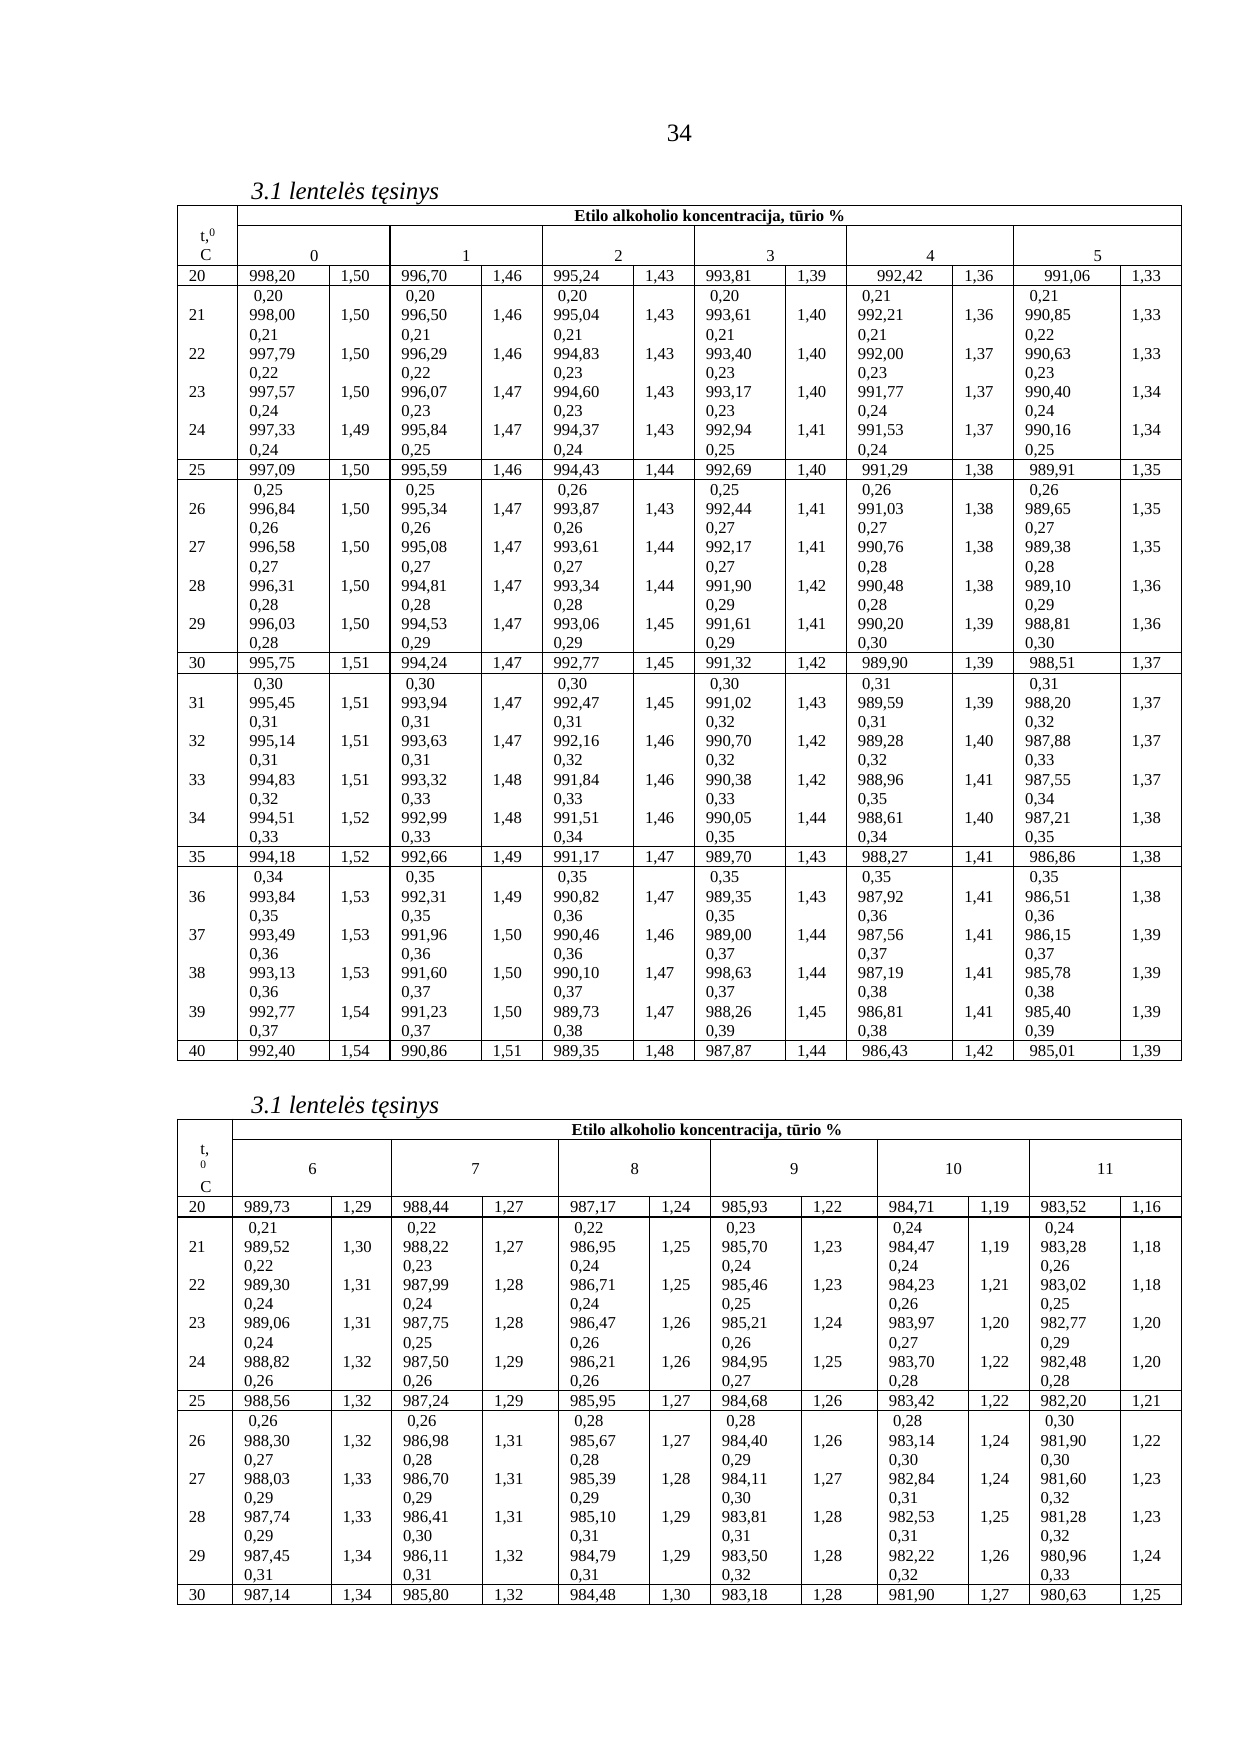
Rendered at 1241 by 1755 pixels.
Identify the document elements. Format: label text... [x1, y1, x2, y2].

table_cell 1,29 [483, 1391, 558, 1410]
table_cell 992,77 [543, 653, 633, 672]
table_cell 1 [391, 226, 542, 265]
table_cell 0,20 993,61 0,21 993,40 0,23 993,17 0,23 992,94 0,25 [695, 286, 785, 458]
table_cell 1,24 [650, 1197, 710, 1216]
table_cell 1,42 [953, 1041, 1013, 1060]
table_cell 1,39 [953, 653, 1013, 672]
table_cell 1,47 [482, 653, 542, 672]
table_cell 30 [178, 1585, 232, 1604]
table_cell 980,63 [1030, 1585, 1120, 1604]
table_cell 1,23 1,23 1,24 1,25 [802, 1218, 877, 1390]
table_cell 1,27 1,28 1,29 1,29 [650, 1411, 710, 1584]
table_cell 1,19 1,21 1,20 1,22 [969, 1218, 1029, 1390]
table_cell 1,37 [1121, 653, 1181, 672]
table_cell 1,38 [953, 460, 1013, 479]
table_cell 1,47 1,46 1,47 1,47 [634, 867, 694, 1040]
table_cell 0,35 992,31 0,35 991,96 0,36 991,60 0,37 991,23 0,37 [391, 867, 481, 1040]
table_cell 995,59 [391, 460, 481, 479]
table_cell 1,30 [650, 1585, 710, 1604]
table_cell 988,56 [233, 1391, 331, 1410]
table_cell 1,30 1,31 1,31 1,32 [332, 1218, 391, 1390]
table_cell 0,23 985,70 0,24 985,46 0,25 985,21 0,26 984,95 0,27 [711, 1218, 801, 1390]
table_cell 1,51 [330, 653, 389, 672]
table_cell 1,41 [953, 847, 1013, 866]
table_cell 10 [878, 1140, 1029, 1196]
table_cell 1,46 [482, 460, 542, 479]
table_cell 36 37 38 39 [178, 867, 237, 1040]
table_cell 986,43 [847, 1041, 952, 1060]
table_cell 983,42 [878, 1391, 968, 1410]
table_cell 1,38 1,39 1,39 1,39 [1121, 867, 1181, 1040]
table_cell 987,87 [695, 1041, 785, 1060]
table_cell 20 [178, 266, 237, 285]
table_cell 1,47 1,47 1,47 1,47 [482, 480, 542, 652]
table_cell 1,43 [786, 847, 846, 866]
table_cell 1,27 [969, 1585, 1029, 1604]
table_cell 995,24 [543, 266, 633, 285]
table_cell 1,50 1,50 1,50 1,49 [330, 286, 389, 458]
table_cell 1,42 [786, 653, 846, 672]
table_cell 982,20 [1030, 1391, 1120, 1410]
text 3.1 lentelės tęsinys [177, 176, 1181, 205]
table_cell 1,32 [332, 1391, 391, 1410]
table_cell 0,28 985,67 0,28 985,39 0,29 985,10 0,31 984,79 0,31 [559, 1411, 649, 1584]
table_cell 986,86 [1014, 847, 1120, 866]
table_cell 0,30 992,47 0,31 992,16 0,32 991,84 0,33 991,51 0,34 [543, 674, 633, 846]
table_cell 1,46 [482, 266, 542, 285]
table_cell 1,25 1,25 1,26 1,26 [650, 1218, 710, 1390]
table_cell 0,30 993,94 0,31 993,63 0,31 993,32 0,33 992,99 0,33 [391, 674, 481, 846]
table_cell 0,24 984,47 0,24 984,23 0,26 983,97 0,27 983,70 0,28 [878, 1218, 968, 1390]
table_cell 0,26 991,03 0,27 990,76 0,28 990,48 0,28 990,20 0,30 [847, 480, 952, 652]
table_cell 1,44 [786, 1041, 846, 1060]
table_cell 983,18 [711, 1585, 801, 1604]
table_cell 1,41 1,41 1,41 1,41 [953, 867, 1013, 1040]
table_cell 30 [178, 653, 237, 672]
table_cell 1,43 1,43 1,43 1,43 [634, 286, 694, 458]
table_cell 1,25 [1121, 1585, 1181, 1604]
table_cell 0,30 995,45 0,31 995,14 0,31 994,83 0,32 994,51 0,33 [238, 674, 329, 846]
table_cell 990,86 [391, 1041, 481, 1060]
table_cell 0,26 993,87 0,26 993,61 0,27 993,34 0,28 993,06 0,29 [543, 480, 633, 652]
table_cell 0,28 984,40 0,29 984,11 0,30 983,81 0,31 983,50 0,32 [711, 1411, 801, 1584]
table_cell 1,18 1,18 1,20 1,20 [1121, 1218, 1181, 1390]
table_cell 21 22 23 24 [178, 1218, 232, 1390]
table_cell 985,95 [559, 1391, 649, 1410]
table_cell 0,35 987,92 0,36 987,56 0,37 987,19 0,38 986,81 0,38 [847, 867, 952, 1040]
table_cell 1,36 [953, 266, 1013, 285]
table_cell 985,01 [1014, 1041, 1120, 1060]
table_cell 0,26 988,30 0,27 988,03 0,29 987,74 0,29 987,45 0,31 [233, 1411, 331, 1584]
table_cell 1,39 1,40 1,41 1,40 [953, 674, 1013, 846]
table_cell 1,38 1,38 1,38 1,39 [953, 480, 1013, 652]
table_cell 1,51 [482, 1041, 542, 1060]
table_cell 0,20 996,50 0,21 996,29 0,22 996,07 0,23 995,84 0,25 [391, 286, 481, 458]
table_cell 6 [233, 1140, 391, 1196]
table_cell 989,70 [695, 847, 785, 866]
table_cell 1,16 [1121, 1197, 1181, 1216]
table_cell 1,35 1,35 1,36 1,36 [1121, 480, 1181, 652]
table_cell 1,41 1,41 1,42 1,41 [786, 480, 846, 652]
table_cell 1,39 [786, 266, 846, 285]
table_cell 1,49 [482, 847, 542, 866]
table_cell 20 [178, 1197, 232, 1216]
table_cell 1,27 1,28 1,28 1,29 [483, 1218, 558, 1390]
table_cell 1,43 1,44 1,44 1,45 [786, 867, 846, 1040]
table_cell 26 27 28 29 [178, 480, 237, 652]
table_cell 987,17 [559, 1197, 649, 1216]
table_cell 989,73 [233, 1197, 331, 1216]
table_cell 0,31 988,20 0,32 987,88 0,33 987,55 0,34 987,21 0,35 [1014, 674, 1120, 846]
table_cell 988,27 [847, 847, 952, 866]
table_cell 1,46 1,46 1,47 1,47 [482, 286, 542, 458]
table_cell 0,34 993,84 0,35 993,49 0,36 993,13 0,36 992,77 0,37 [238, 867, 329, 1040]
table_cell 1,47 1,47 1,48 1,48 [482, 674, 542, 846]
table_cell 0,21 989,52 0,22 989,30 0,24 989,06 0,24 988,82 0,26 [233, 1218, 331, 1390]
table_cell 991,17 [543, 847, 633, 866]
table_cell 1,32 [483, 1585, 558, 1604]
table_cell 1,39 [1121, 1041, 1181, 1060]
table_header Etilo alkoholio koncentracija, tūrio % [238, 206, 1181, 225]
table_cell 0,30 991,02 0,32 990,70 0,32 990,38 0,33 990,05 0,35 [695, 674, 785, 846]
table_cell 0,30 981,90 0,30 981,60 0,32 981,28 0,32 980,96 0,33 [1030, 1411, 1120, 1584]
table_cell 1,43 1,42 1,42 1,44 [786, 674, 846, 846]
table_cell 1,49 1,50 1,50 1,50 [482, 867, 542, 1040]
table_cell 1,36 1,37 1,37 1,37 [953, 286, 1013, 458]
table_cell 992,69 [695, 460, 785, 479]
table_cell 9 [711, 1140, 877, 1196]
table_cell 0,25 996,84 0,26 996,58 0,27 996,31 0,28 996,03 0,28 [238, 480, 329, 652]
table_cell 0,24 983,28 0,26 983,02 0,25 982,77 0,29 982,48 0,28 [1030, 1218, 1120, 1390]
table_cell 2 [543, 226, 694, 265]
table_cell 35 [178, 847, 237, 866]
table_cell 996,70 [391, 266, 481, 285]
table_header t,0С [178, 206, 237, 265]
table_cell 1,43 [634, 266, 694, 285]
table_cell 1,22 [969, 1391, 1029, 1410]
table_cell 988,44 [392, 1197, 482, 1216]
table_cell 1,44 [634, 460, 694, 479]
table_cell 0,35 986,51 0,36 986,15 0,37 985,78 0,38 985,40 0,39 [1014, 867, 1120, 1040]
table_cell 4 [847, 226, 1013, 265]
table_cell 1,27 [483, 1197, 558, 1216]
table_cell 984,68 [711, 1391, 801, 1410]
table_cell 0,22 988,22 0,23 987,99 0,24 987,75 0,25 987,50 0,26 [392, 1218, 482, 1390]
table_cell 1,45 1,46 1,46 1,46 [634, 674, 694, 846]
table_cell 21 22 23 24 [178, 286, 237, 458]
table_cell 1,33 1,33 1,34 1,34 [1121, 286, 1181, 458]
table_cell 989,35 [543, 1041, 633, 1060]
table_cell 1,51 1,51 1,51 1,52 [330, 674, 389, 846]
table_cell 1,48 [634, 1041, 694, 1060]
table_cell 1,50 [330, 266, 389, 285]
table_cell 1,32 1,33 1,33 1,34 [332, 1411, 391, 1584]
table_cell 998,20 [238, 266, 329, 285]
table_cell 989,90 [847, 653, 952, 672]
table_cell 0,25 995,34 0,26 995,08 0,27 994,81 0,28 994,53 0,29 [391, 480, 481, 652]
table_cell 992,66 [391, 847, 481, 866]
table_cell 1,40 [786, 460, 846, 479]
table_cell 1,50 [330, 460, 389, 479]
table_cell 1,19 [969, 1197, 1029, 1216]
table_cell 1,22 1,23 1,23 1,24 [1121, 1411, 1181, 1584]
table_cell 1,22 [802, 1197, 877, 1216]
table_cell 7 [392, 1140, 558, 1196]
text 3.1 lentelės tęsinys [177, 1090, 1181, 1118]
table_cell 995,75 [238, 653, 329, 672]
table_cell 0,28 983,14 0,30 982,84 0,31 982,53 0,31 982,22 0,32 [878, 1411, 968, 1584]
table_cell 983,52 [1030, 1197, 1120, 1216]
table_cell 0,31 989,59 0,31 989,28 0,32 988,96 0,35 988,61 0,34 [847, 674, 952, 846]
table_cell 0,21 992,21 0,21 992,00 0,23 991,77 0,24 991,53 0,24 [847, 286, 952, 458]
table_cell 0,26 986,98 0,28 986,70 0,29 986,41 0,30 986,11 0,31 [392, 1411, 482, 1584]
table_cell 26 27 28 29 [178, 1411, 232, 1584]
table_cell 25 [178, 1391, 232, 1410]
table_cell 1,34 [332, 1585, 391, 1604]
table_cell 0,21 990,85 0,22 990,63 0,23 990,40 0,24 990,16 0,25 [1014, 286, 1120, 458]
table_header t,0C [178, 1120, 232, 1196]
table_cell 11 [1030, 1140, 1181, 1196]
table_cell 0 [238, 226, 389, 265]
table_cell 989,91 [1014, 460, 1120, 479]
table_cell 1,53 1,53 1,53 1,54 [330, 867, 389, 1040]
table_cell 984,71 [878, 1197, 968, 1216]
table_cell 25 [178, 460, 237, 479]
table_cell 1,24 1,24 1,25 1,26 [969, 1411, 1029, 1584]
table_cell 997,09 [238, 460, 329, 479]
table_cell 994,18 [238, 847, 329, 866]
table_cell 1,26 1,27 1,28 1,28 [802, 1411, 877, 1584]
table_cell 987,14 [233, 1585, 331, 1604]
table_cell 1,50 1,50 1,50 1,50 [330, 480, 389, 652]
table_cell 991,29 [847, 460, 952, 479]
table_cell 0,25 992,44 0,27 992,17 0,27 991,90 0,29 991,61 0,29 [695, 480, 785, 652]
table_cell 31 32 33 34 [178, 674, 237, 846]
table_cell 1,52 [330, 847, 389, 866]
table_cell 985,93 [711, 1197, 801, 1216]
table_cell 993,81 [695, 266, 785, 285]
table_cell 1,21 [1121, 1391, 1181, 1410]
table_cell 40 [178, 1041, 237, 1060]
table_cell 1,26 [802, 1391, 877, 1410]
table_cell 0,35 989,35 0,35 989,00 0,37 998,63 0,37 988,26 0,39 [695, 867, 785, 1040]
table_cell 0,20 998,00 0,21 997,79 0,22 997,57 0,24 997,33 0,24 [238, 286, 329, 458]
table_cell 1,43 1,44 1,44 1,45 [634, 480, 694, 652]
table_cell 0,26 989,65 0,27 989,38 0,28 989,10 0,29 988,81 0,30 [1014, 480, 1120, 652]
table_cell 3 [695, 226, 846, 265]
table_cell 994,24 [391, 653, 481, 672]
table_cell 1,37 1,37 1,37 1,38 [1121, 674, 1181, 846]
table_header Etilo alkoholio koncentracija, tūrio % [233, 1120, 1181, 1139]
table_cell 988,51 [1014, 653, 1120, 672]
table_cell 0,35 990,82 0,36 990,46 0,36 990,10 0,37 989,73 0,38 [543, 867, 633, 1040]
table_cell 992,42 [847, 266, 952, 285]
table_cell 1,45 [634, 653, 694, 672]
table_cell 1,54 [330, 1041, 389, 1060]
table_cell 1,38 [1121, 847, 1181, 866]
table_cell 985,80 [392, 1585, 482, 1604]
table_cell 987,24 [392, 1391, 482, 1410]
table_cell 1,29 [332, 1197, 391, 1216]
table_cell 984,48 [559, 1585, 649, 1604]
table_cell 1,33 [1121, 266, 1181, 285]
table_cell 0,20 995,04 0,21 994,83 0,23 994,60 0,23 994,37 0,24 [543, 286, 633, 458]
table_cell 981,90 [878, 1585, 968, 1604]
table_cell 1,31 1,31 1,31 1,32 [483, 1411, 558, 1584]
table_cell 991,06 [1014, 266, 1120, 285]
table_cell 1,28 [802, 1585, 877, 1604]
table_cell 0,22 986,95 0,24 986,71 0,24 986,47 0,26 986,21 0,26 [559, 1218, 649, 1390]
table_cell 1,47 [634, 847, 694, 866]
table_cell 992,40 [238, 1041, 329, 1060]
table_cell 994,43 [543, 460, 633, 479]
table_cell 1,27 [650, 1391, 710, 1410]
table_cell 991,32 [695, 653, 785, 672]
table_cell 5 [1014, 226, 1181, 265]
table_cell 1,40 1,40 1,40 1,41 [786, 286, 846, 458]
table_cell 1,35 [1121, 460, 1181, 479]
table_cell 8 [559, 1140, 710, 1196]
